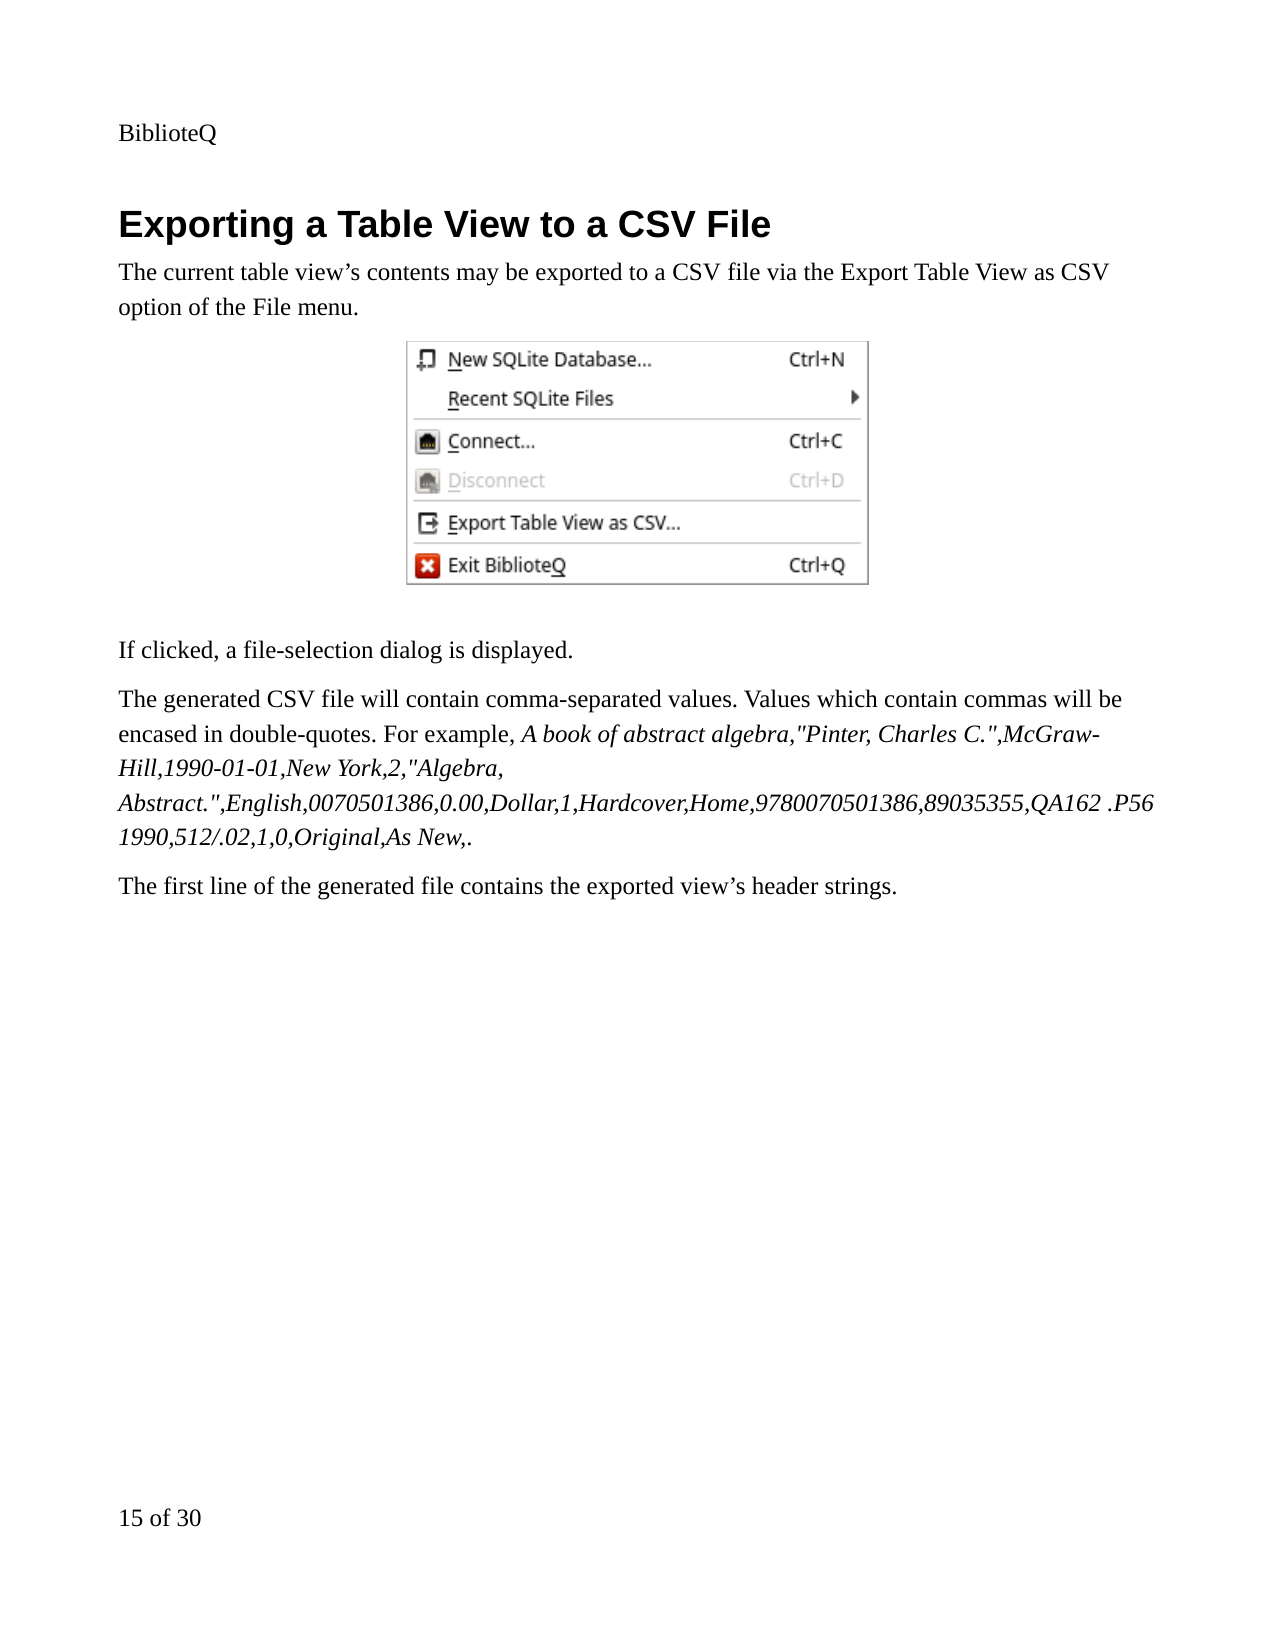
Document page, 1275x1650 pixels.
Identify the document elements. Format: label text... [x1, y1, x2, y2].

text The first line of the generated file contains the exported view’s header strings. [118, 871, 1157, 900]
text The generated CSV file will contain comma-separated values. Values which contain commas will be encased in double-quotes. For example, A book of abstract algebra,"Pinter, Charles C.",McGraw-Hill,1990-01-01,New York,2,"Algebra, Abstract.",English,0070501386,0.00,Dollar,1,Hardcover,Home,9780070501386,89035355,QA162 .P56 1990,512/.02,1,0,Original,As New,. [118, 684, 1157, 851]
text The current table view’s contents may be exported to a CSV file via the Export Table View as CSV option of the File menu. [118, 257, 1157, 321]
picture [406, 341, 869, 585]
subtitle Exporting a Table View to a CSV File [118, 201, 1157, 245]
text If clicked, a file-selection dialog is displayed. [118, 635, 1157, 664]
